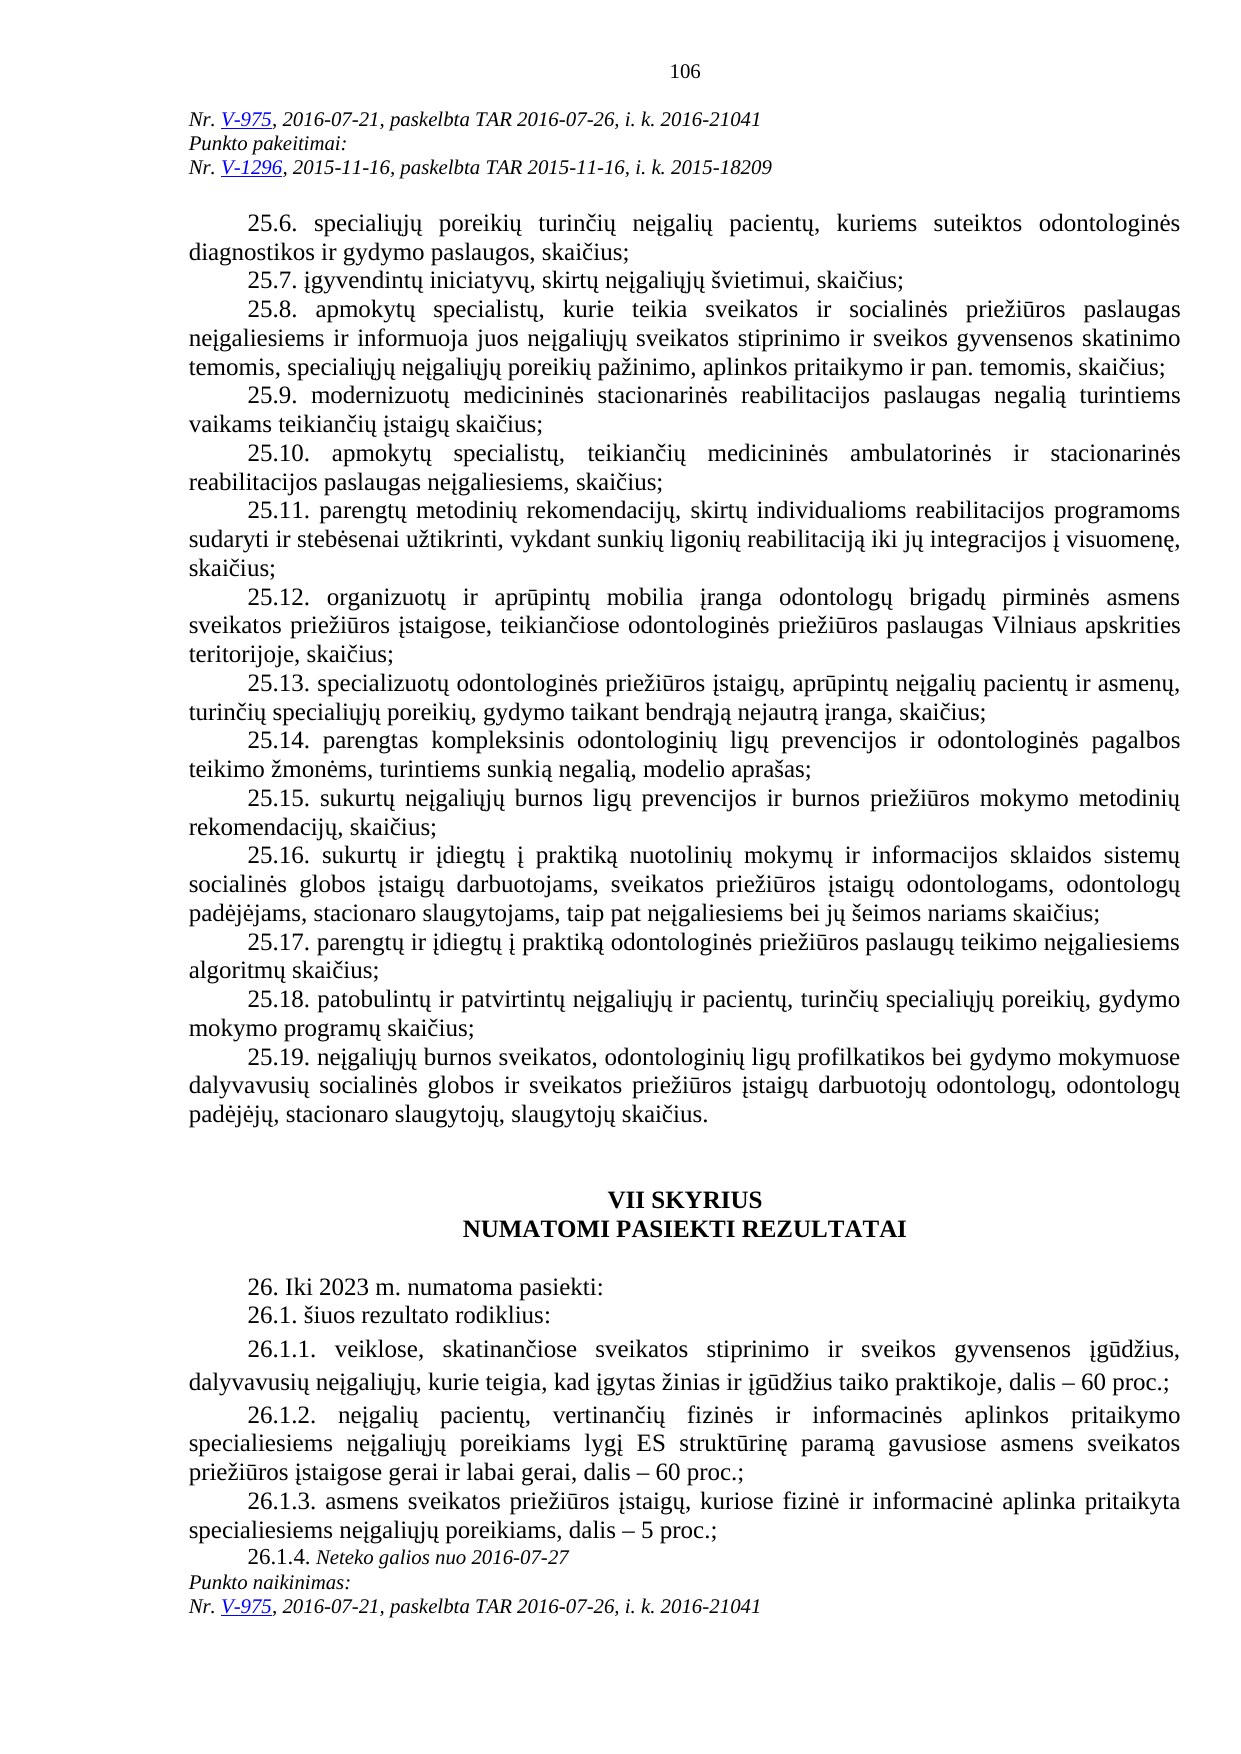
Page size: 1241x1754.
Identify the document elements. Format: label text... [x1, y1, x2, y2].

text 25.15. sukurtų neįgaliųjų burnos ligų prevencijos ir burnos priežiūros mokymo metodinių rekomendacijų, skaičius; [188, 783, 1181, 841]
text Punkto pakeitimai: [188, 131, 1181, 155]
text 26. Iki 2023 m. numatoma pasiekti: [188, 1272, 1181, 1301]
text 25.14. parengtas kompleksinis odontologinių ligų prevencijos ir odontologinės pagalbos teikimo žmonėms, turintiems sunkią negalią, modelio aprašas; [188, 726, 1181, 783]
text 25.8. apmokytų specialistų, kurie teikia sveikatos ir socialinės priežiūros paslaugas neįgaliesiems ir informuoja juos neįgaliųjų sveikatos stiprinimo ir sveikos gyvensenos skatinimo temomis, specialiųjų neįgaliųjų poreikių pažinimo, aplinkos pritaikymo ir pan. temomis, skaičius; [188, 294, 1181, 381]
text 25.17. parengtų ir įdiegtų į praktiką odontologinės priežiūros paslaugų teikimo neįgaliesiems algoritmų skaičius; [188, 927, 1181, 984]
text 25.13. specializuotų odontologinės priežiūros įstaigų, aprūpintų neįgalių pacientų ir asmenų, turinčių specialiųjų poreikių, gydymo taikant bendrąją nejautrą įranga, skaičius; [188, 668, 1181, 726]
text Punkto naikinimas: [188, 1570, 1181, 1594]
text Nr. V-1296, 2015-11-16, paskelbta TAR 2015-11-16, i. k. 2015-18209 [188, 155, 1181, 179]
text 25.12. organizuotų ir aprūpintų mobilia įranga odontologų brigadų pirminės asmens sveikatos priežiūros įstaigose, teikiančiose odontologinės priežiūros paslaugas Vilniaus apskrities teritorijoje, skaičius; [188, 582, 1181, 668]
text 25.16. sukurtų ir įdiegtų į praktiką nuotolinių mokymų ir informacijos sklaidos sistemų socialinės globos įstaigų darbuotojams, sveikatos priežiūros įstaigų odontologams, odontologų padėjėjams, stacionaro slaugytojams, taip pat neįgaliesiems bei jų šeimos nariams skaičius; [188, 841, 1181, 927]
text 26.1.3. asmens sveikatos priežiūros įstaigų, kuriose fizinė ir informacinė aplinka pritaikyta specialiesiems neįgaliųjų poreikiams, dalis – 5 proc.; [188, 1486, 1181, 1543]
text 26.1.2. neįgalių pacientų, vertinančių fizinės ir informacinės aplinkos pritaikymo specialiesiems neįgaliųjų poreikiams lygį ES struktūrinę paramą gavusiose asmens sveikatos priežiūros įstaigose gerai ir labai gerai, dalis – 60 proc.; [188, 1400, 1181, 1486]
text 25.10. apmokytų specialistų, teikiančių medicininės ambulatorinės ir stacionarinės reabilitacijos paslaugas neįgaliesiems, skaičius; [188, 438, 1181, 496]
text VII SKYRIUS [188, 1186, 1181, 1214]
text Nr. V-975, 2016-07-21, paskelbta TAR 2016-07-26, i. k. 2016-21041 [188, 1594, 1181, 1618]
text 26.1.1. veiklose, skatinančiose sveikatos stiprinimo ir sveikos gyvensenos įgūdžius, dalyvavusių neįgaliųjų, kurie teigia, kad įgytas žinias ir įgūdžius taiko praktikoje, dalis – 60 proc.; [188, 1334, 1181, 1395]
text 26.1.4. Neteko galios nuo 2016-07-27 [188, 1543, 1181, 1570]
text 26.1. šiuos rezultato rodiklius: [247, 1301, 1181, 1329]
text Nr. V-975, 2016-07-21, paskelbta TAR 2016-07-26, i. k. 2016-21041 [188, 107, 1181, 131]
text 25.18. patobulintų ir patvirtintų neįgaliųjų ir pacientų, turinčių specialiųjų poreikių, gydymo mokymo programų skaičius; [188, 984, 1181, 1042]
text 25.11. parengtų metodinių rekomendacijų, skirtų individualioms reabilitacijos programoms sudaryti ir stebėsenai užtikrinti, vykdant sunkių ligonių reabilitaciją iki jų integracijos į visuomenę, skaičius; [188, 496, 1181, 582]
text NUMATOMI PASIEKTI REZULTATAI [188, 1214, 1181, 1243]
text 25.9. modernizuotų medicininės stacionarinės reabilitacijos paslaugas negalią turintiems vaikams teikiančių įstaigų skaičius; [188, 381, 1181, 438]
text 25.7. įgyvendintų iniciatyvų, skirtų neįgaliųjų švietimui, skaičius; [188, 266, 1181, 294]
text 25.19. neįgaliųjų burnos sveikatos, odontologinių ligų profilkatikos bei gydymo mokymuose dalyvavusių socialinės globos ir sveikatos priežiūros įstaigų darbuotojų odontologų, odontologų padėjėjų, stacionaro slaugytojų, slaugytojų skaičius. [188, 1042, 1181, 1128]
text 25.6. specialiųjų poreikių turinčių neįgalių pacientų, kuriems suteiktos odontologinės diagnostikos ir gydymo paslaugos, skaičius; [188, 208, 1181, 266]
